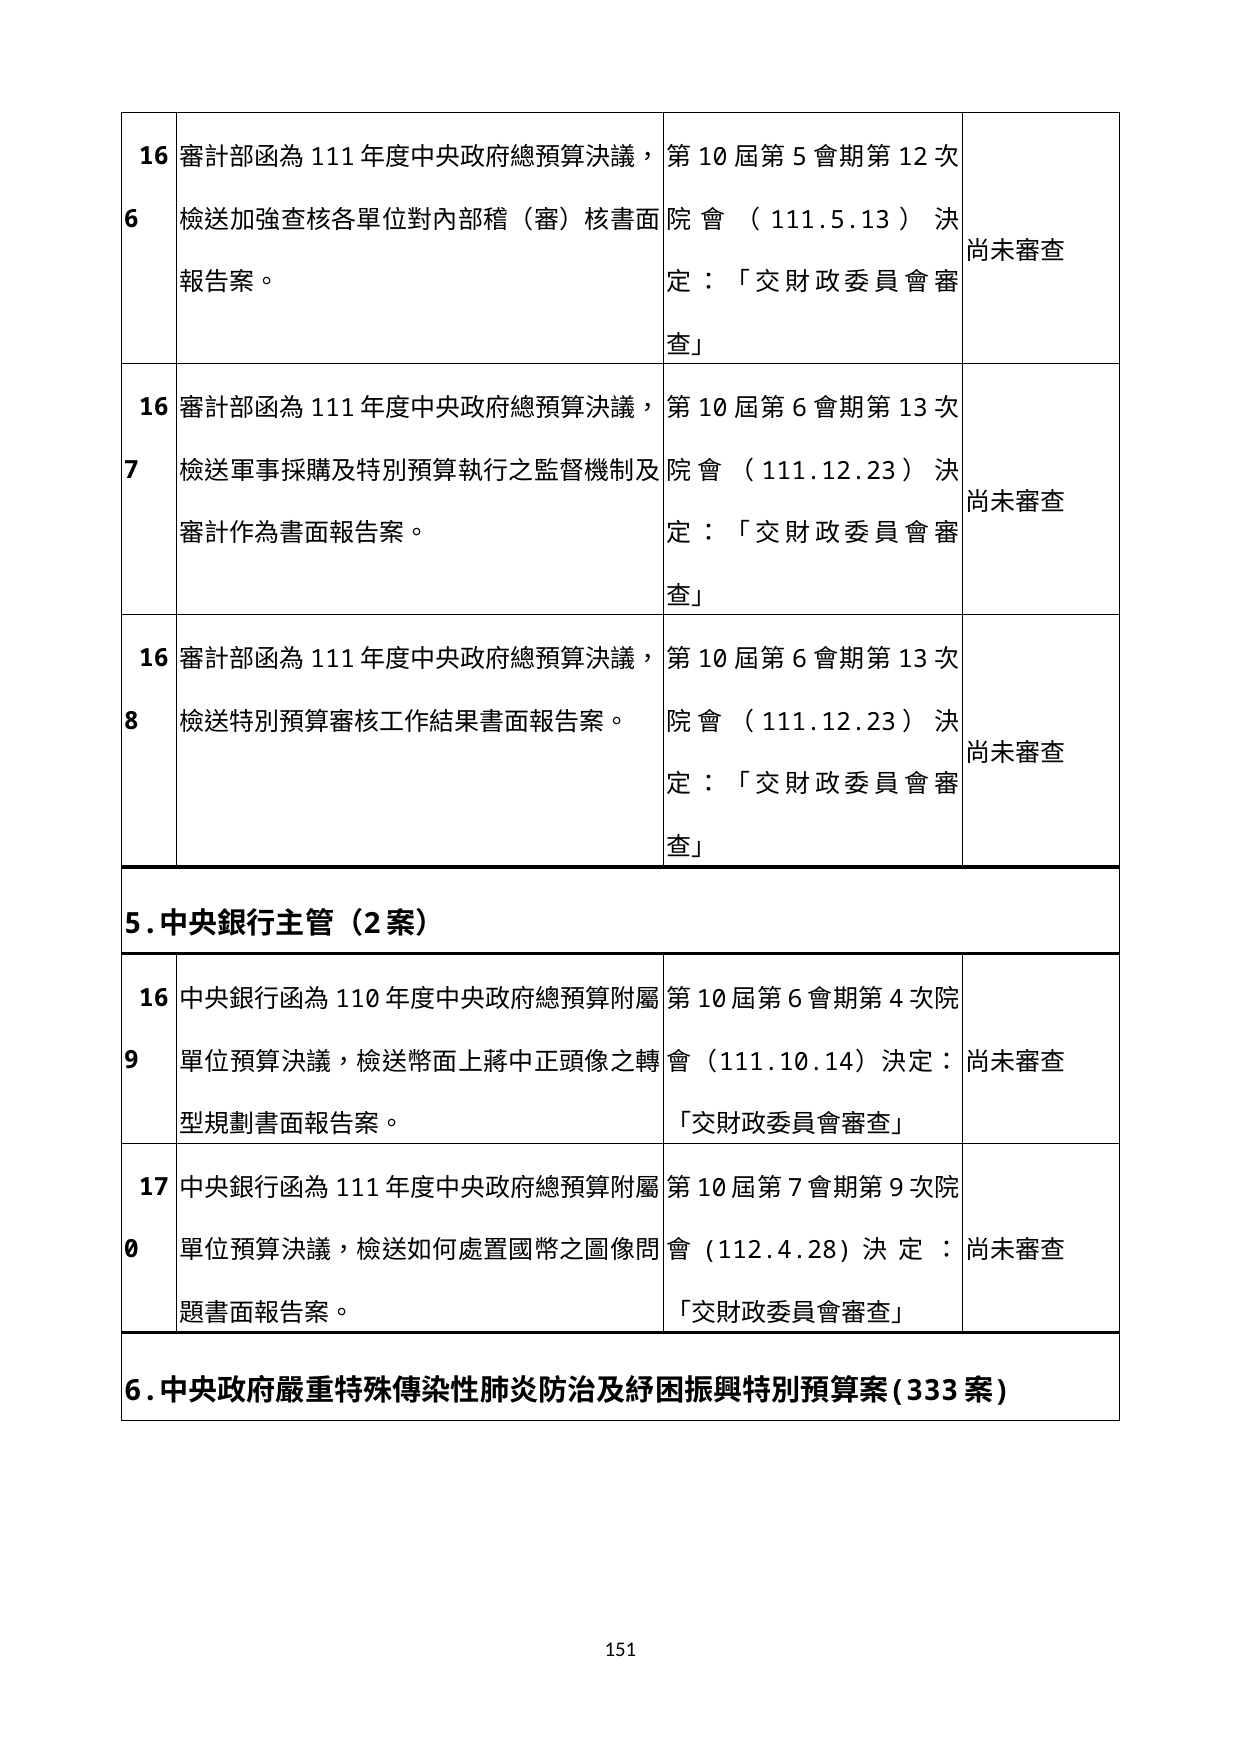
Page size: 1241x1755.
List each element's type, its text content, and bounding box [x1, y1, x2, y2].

table_cell 第10屆第6會期第13次院會（111.12.23）決定：「交財政委員會審查」 [664, 615, 962, 865]
table_cell 第10屆第6會期第13次院會（111.12.23）決定：「交財政委員會審查」 [664, 364, 962, 614]
table_cell 尚未審查 [963, 113, 1119, 363]
table_cell 審計部函為111年度中央政府總預算決議，檢送特別預算審核工作結果書面報告案。 [177, 615, 663, 865]
table_cell [122, 364, 176, 614]
table_cell [122, 615, 176, 865]
table_cell 尚未審查 [963, 615, 1119, 865]
table_cell [122, 955, 176, 1143]
table_cell 第10屆第5會期第12次院會（111.5.13）決定：「交財政委員會審查」 [664, 113, 962, 363]
table_cell 第10屆第7會期第9次院會(112.4.28)決定：「交財政委員會審查」 [664, 1144, 962, 1331]
table_cell 中央銀行函為110年度中央政府總預算附屬單位預算決議，檢送幣面上蔣中正頭像之轉型規劃書面報告案。 [177, 955, 663, 1143]
table_cell 尚未審查 [963, 1144, 1119, 1331]
table_cell 尚未審查 [963, 955, 1119, 1143]
table_cell 審計部函為111年度中央政府總預算決議，檢送加強查核各單位對內部稽（審）核書面報告案。 [177, 113, 663, 363]
table_cell 第10屆第6會期第4次院會（111.10.14）決定：「交財政委員會審查」 [664, 955, 962, 1143]
table_cell 中央銀行函為111年度中央政府總預算附屬單位預算決議，檢送如何處置國幣之圖像問題書面報告案。 [177, 1144, 663, 1331]
table_cell 審計部函為111年度中央政府總預算決議，檢送軍事採購及特別預算執行之監督機制及審計作為書面報告案。 [177, 364, 663, 614]
table_cell 5.中央銀行主管（2案） [122, 869, 1119, 952]
table_cell [122, 1144, 176, 1331]
table_cell 6.中央政府嚴重特殊傳染性肺炎防治及紓困振興特別預算案(333案) [122, 1334, 1119, 1420]
table_cell 尚未審查 [963, 364, 1119, 614]
table_cell [122, 113, 176, 363]
